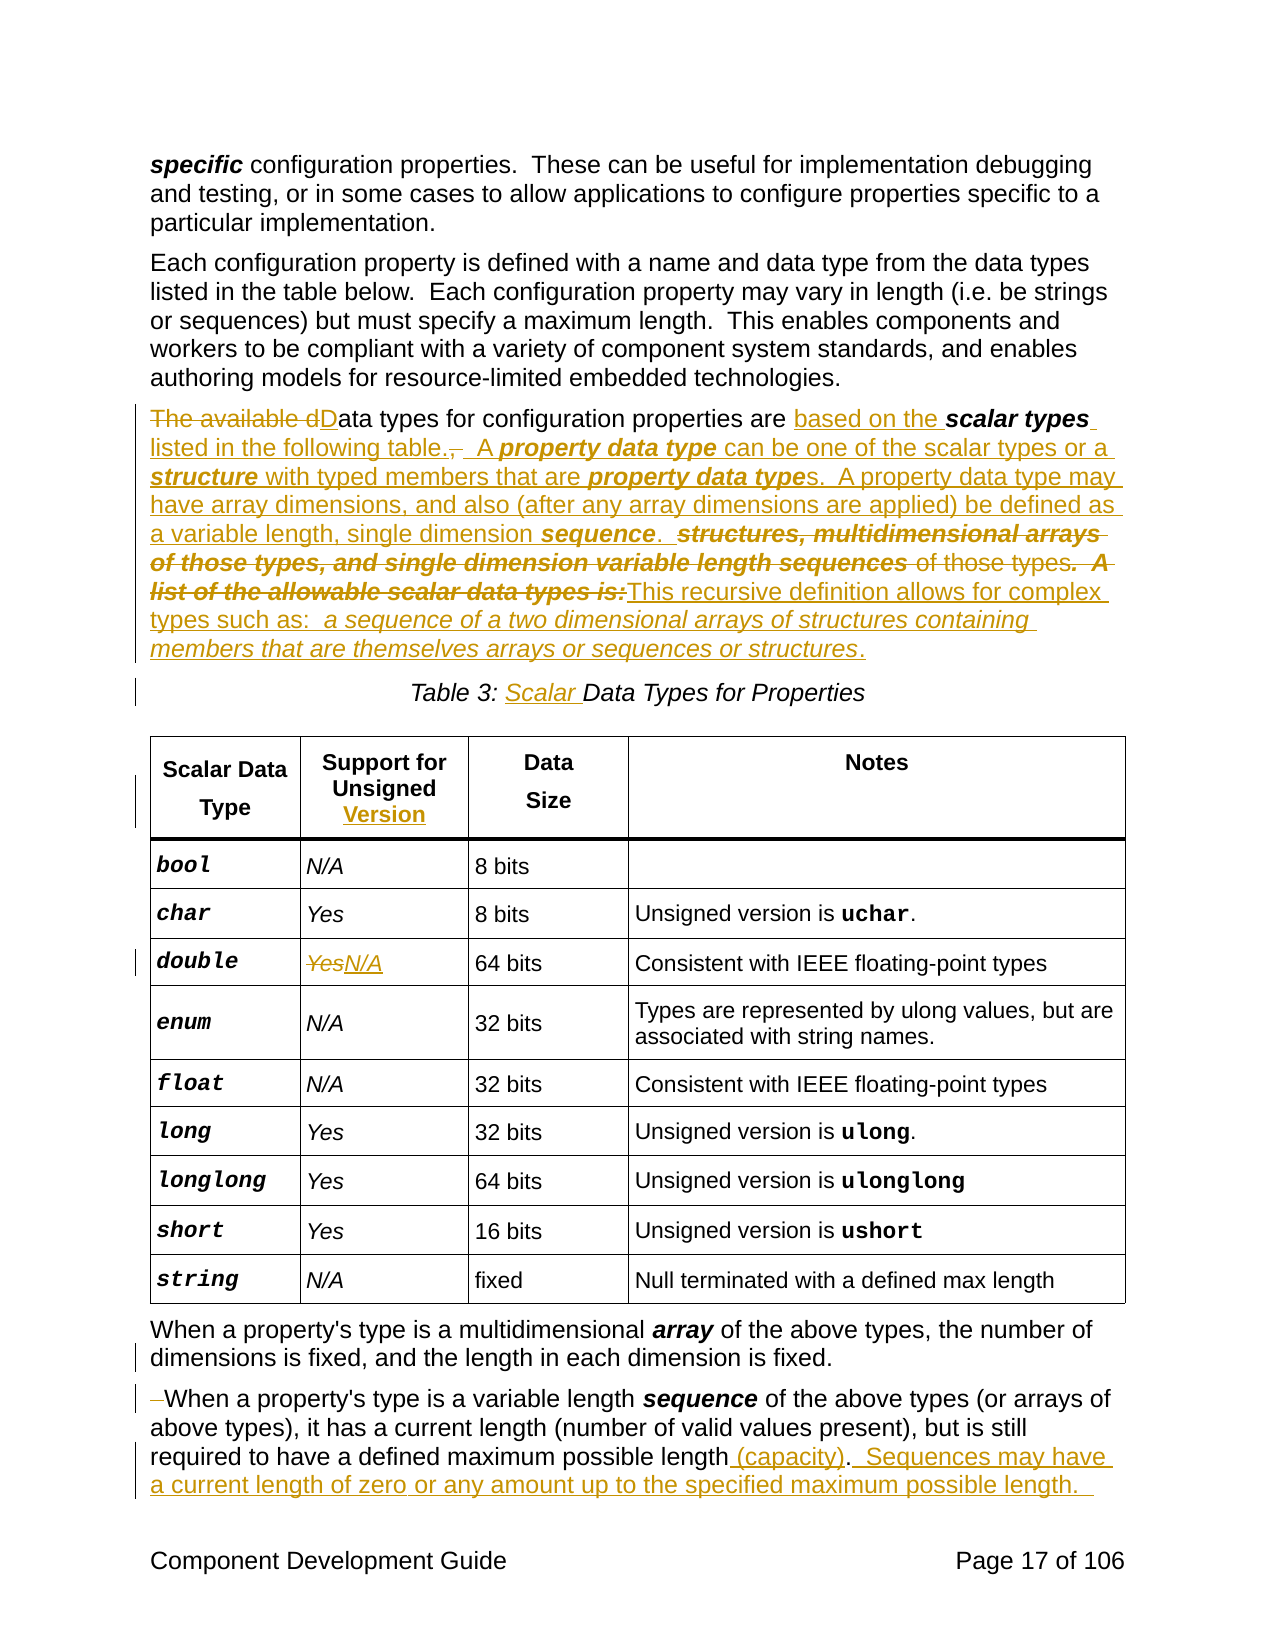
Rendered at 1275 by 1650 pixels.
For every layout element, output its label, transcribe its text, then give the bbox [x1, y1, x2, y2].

table_cell [629, 841, 1125, 888]
table_cell 64 bits [469, 1156, 628, 1205]
table_cell N/A [301, 1255, 468, 1302]
table_cell float [151, 1060, 300, 1106]
table_cell N/A [301, 986, 468, 1058]
text When a property's type is a multidimensional array of the above types, the number of dimensions is fixed, and the length in each dimension is fixed. [150, 1314, 1125, 1372]
table_cell Null terminated with a defined max length [629, 1255, 1125, 1302]
table_cell Unsigned version is ulong. [629, 1107, 1125, 1155]
table_cell longlong [151, 1156, 300, 1205]
table_cell double [151, 939, 300, 985]
table_cell Unsigned version is uchar. [629, 889, 1125, 937]
table_cell 32 bits [469, 1060, 628, 1106]
table_cell N/A [301, 1060, 468, 1106]
table_cell short [151, 1206, 300, 1254]
table_cell 16 bits [469, 1206, 628, 1254]
table_cell string [151, 1255, 300, 1302]
table_header Data Size [469, 737, 628, 837]
table_cell Yes [301, 1206, 468, 1254]
table_cell 64 bits [469, 939, 628, 985]
table_cell enum [151, 986, 300, 1058]
table_cell char [151, 889, 300, 937]
table_cell 8 bits [469, 841, 628, 888]
table_cell Consistent with IEEE floating-point types [629, 939, 1125, 985]
text Each configuration property is defined with a name and data type from the data types listed in the table below. Each configuration property may vary in length (i.e. be strings or sequences) but must specify a maximum length. This enables components and workers to be compliant with a variety of component system standards, and enables authoring models for resource-limited embedded technologies. [150, 248, 1125, 392]
table_cell Yes [301, 1107, 468, 1155]
text specific configuration properties. These can be useful for implementation debugging and testing, or in some cases to allow applications to configure properties specific to a particular implementation. [150, 150, 1125, 236]
table_cell Yes [301, 889, 468, 937]
table_cell Yes [301, 1156, 468, 1205]
table_header Notes [629, 737, 1125, 837]
text Data types for configuration properties are based on the scalar types listed in the following table. A property data type can be one of the scalar types or a structure with typed members that are property data types. A property data type may have array dimensions, and also (after any array dimensions are applied) be defined as a variable length, single dimension sequence. This recursive definition allows for complex types such as: a sequence of a two dimensional arrays of structures containing members that are themselves arrays or sequences or structures. [150, 404, 1125, 663]
table_cell bool [151, 841, 300, 888]
table_header Support for Unsigned Version [301, 737, 468, 837]
table_header Scalar Data Type [151, 737, 300, 837]
table_cell 32 bits [469, 1107, 628, 1155]
table_cell Unsigned version is ushort [629, 1206, 1125, 1254]
table_cell long [151, 1107, 300, 1155]
table_cell Consistent with IEEE floating-point types [629, 1060, 1125, 1106]
table_cell Unsigned version is ulonglong [629, 1156, 1125, 1205]
table_cell 8 bits [469, 889, 628, 937]
table_cell 32 bits [469, 986, 628, 1058]
table_cell Types are represented by ulong values, but are associated with string names. [629, 986, 1125, 1058]
table_cell N/A [301, 939, 468, 985]
table_cell N/A [301, 841, 468, 888]
table_cell fixed [469, 1255, 628, 1302]
text Table 3: Scalar Data Types for Properties [150, 678, 1125, 706]
text When a property's type is a variable length sequence of the above types (or arrays of above types), it has a current length (number of valid values present), but is still required to have a defined maximum possible length (capacity). Sequences may have a current length of zero or any amount up to the specified maximum possible length. [150, 1384, 1125, 1499]
